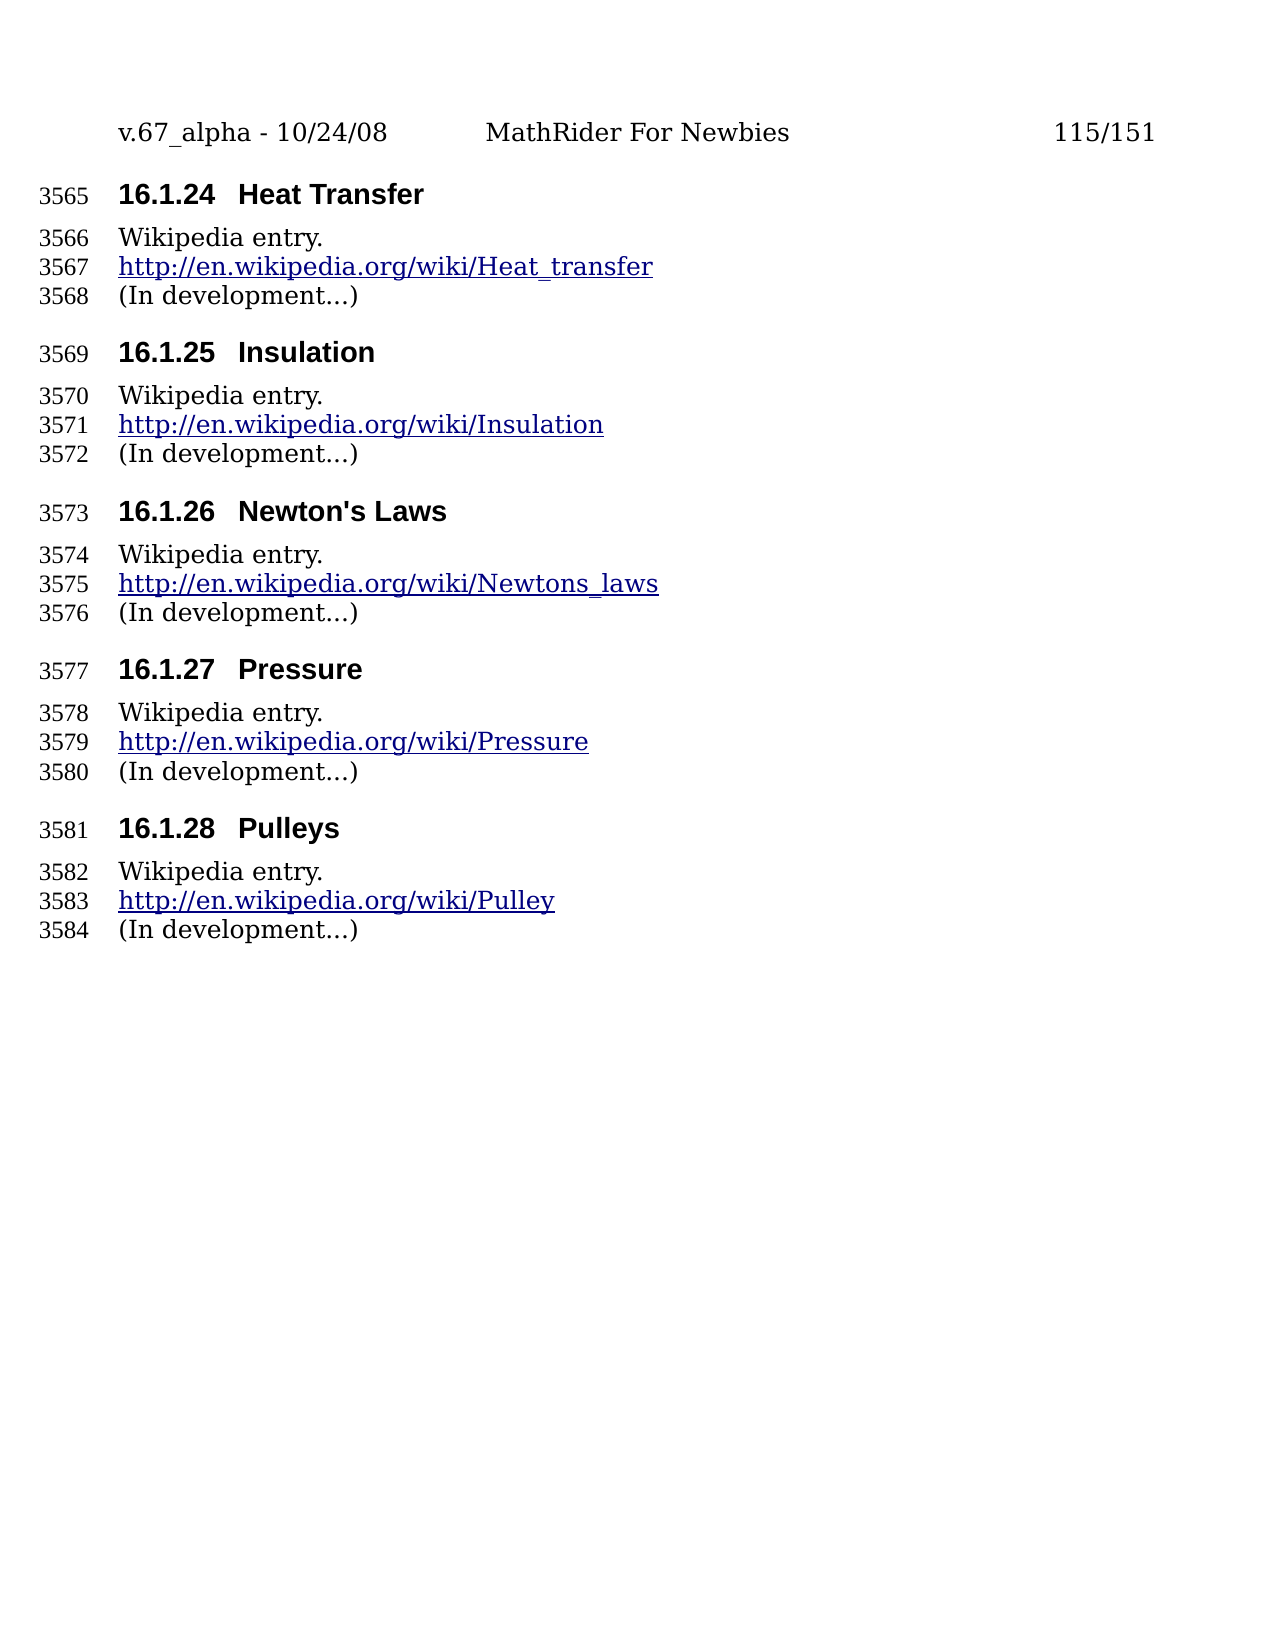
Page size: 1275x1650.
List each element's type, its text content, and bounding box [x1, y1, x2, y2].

subtitle Insulation [118, 335, 1157, 369]
text (In development...) [118, 440, 1157, 469]
text http://en.wikipedia.org/wiki/Heat_transfer [118, 252, 1157, 281]
text Wikipedia entry. [118, 381, 1157, 411]
text http://en.wikipedia.org/wiki/Insulation [118, 411, 1157, 440]
text (In development...) [118, 915, 1157, 944]
text http://en.wikipedia.org/wiki/Pulley [118, 886, 1157, 915]
subtitle Pressure [118, 652, 1157, 686]
text Wikipedia entry. [118, 540, 1157, 569]
text Wikipedia entry. [118, 223, 1157, 252]
text http://en.wikipedia.org/wiki/Newtons_laws [118, 569, 1157, 598]
subtitle Heat Transfer [118, 177, 1157, 210]
text (In development...) [118, 757, 1157, 786]
text Wikipedia entry. [118, 857, 1157, 886]
text Wikipedia entry. [118, 698, 1157, 728]
subtitle Newton's Laws [118, 494, 1157, 527]
subtitle Pulleys [118, 811, 1157, 844]
text (In development...) [118, 281, 1157, 310]
text (In development...) [118, 598, 1157, 627]
text http://en.wikipedia.org/wiki/Pressure [118, 728, 1157, 757]
